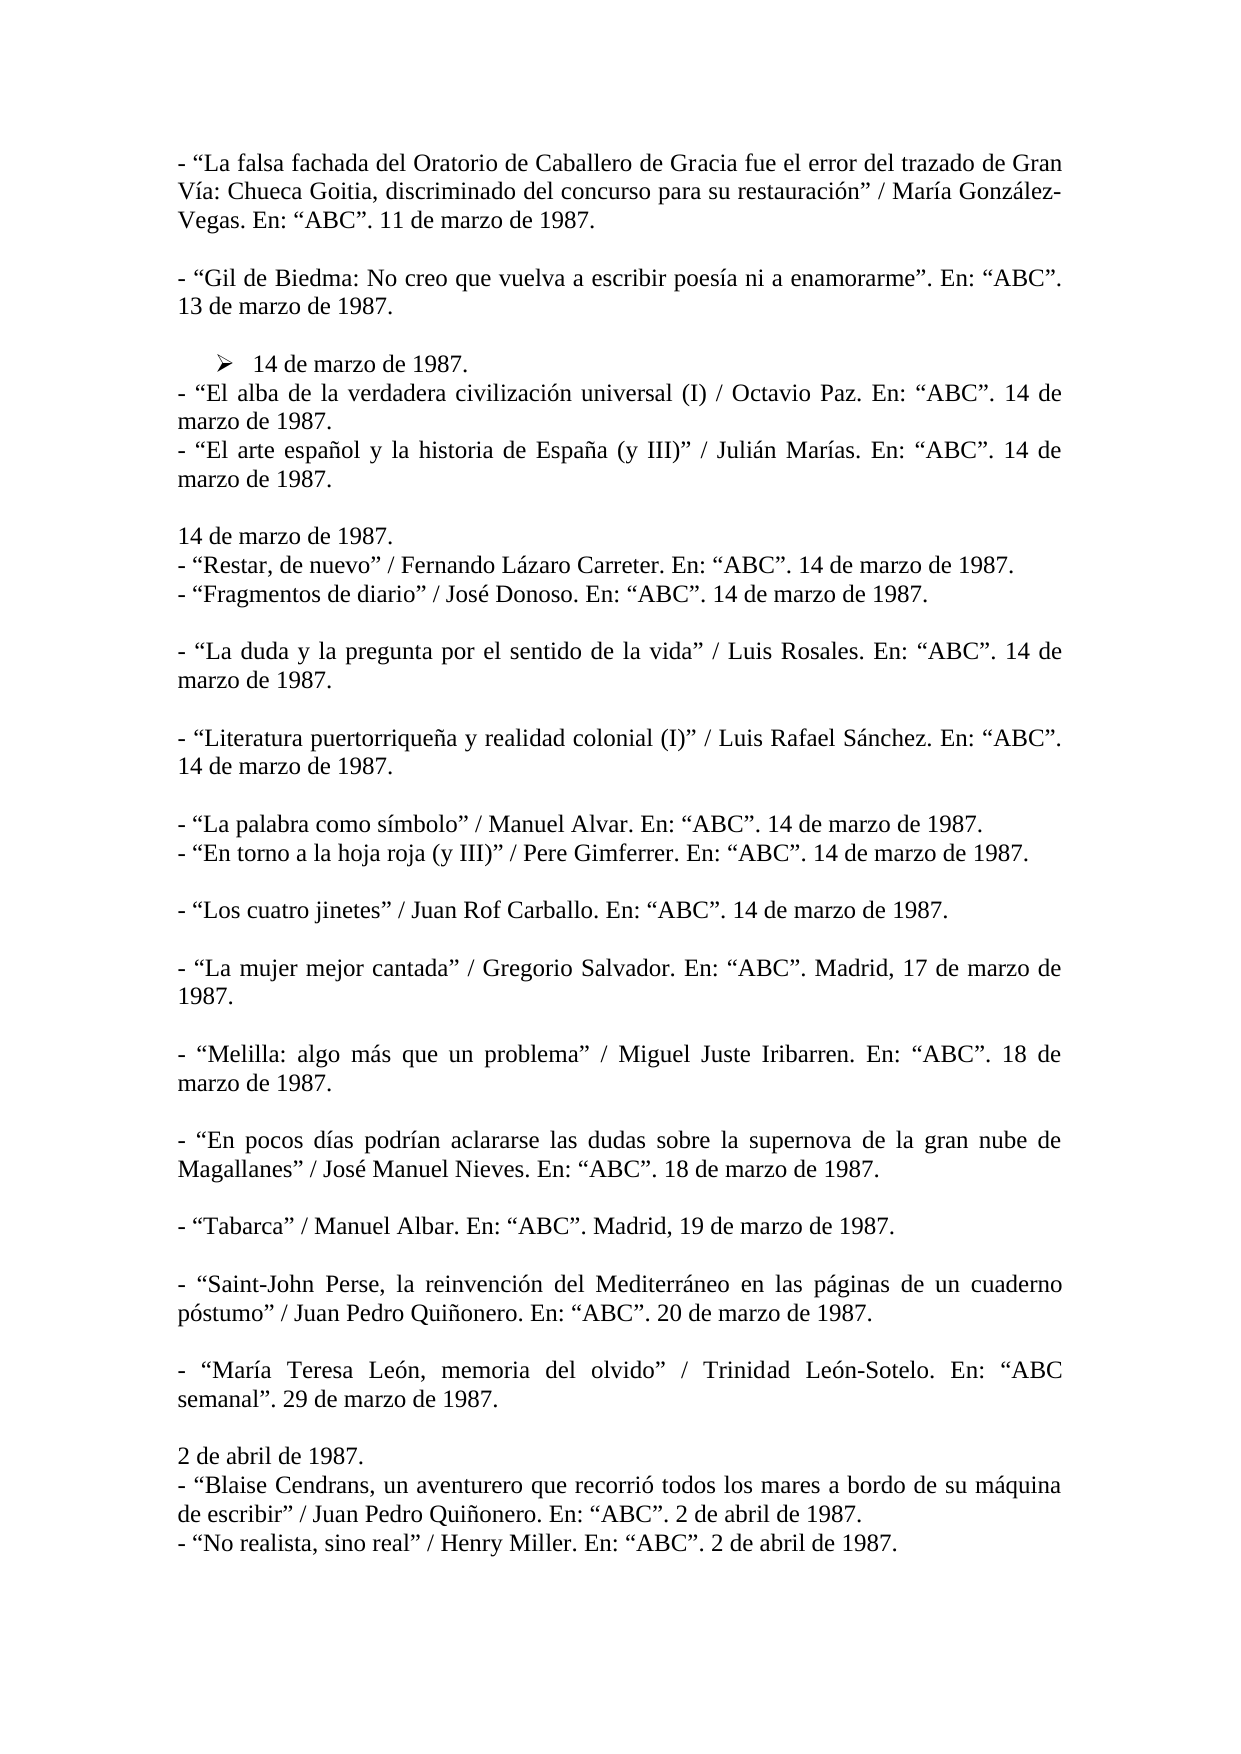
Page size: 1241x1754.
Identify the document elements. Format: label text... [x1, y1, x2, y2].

text - “La palabra como símbolo” / Manuel Alvar. En: “ABC”. 14 de marzo de 1987. [177, 809, 1063, 838]
text - “El alba de la verdadera civilización universal (I) / Octavio Paz. En: “ABC”. 14 de marzo de 1987. [177, 378, 1063, 435]
text - “En pocos días podrían aclararse las dudas sobre la supernova de la gran nube de Magallanes” / José Manuel Nieves. En: “ABC”. 18 de marzo de 1987. [177, 1125, 1063, 1183]
text - “Los cuatro jinetes” / Juan Rof Carballo. En: “ABC”. 14 de marzo de 1987. [177, 895, 1063, 924]
text - “En torno a la hoja roja (y III)” / Pere Gimferrer. En: “ABC”. 14 de marzo de 1987. [177, 838, 1063, 866]
text - “Restar, de nuevo” / Fernando Lázaro Carreter. En: “ABC”. 14 de marzo de 1987. [177, 550, 1063, 579]
text - “No realista, sino real” / Henry Miller. En: “ABC”. 2 de abril de 1987. [177, 1528, 1063, 1556]
text - “Tabarca” / Manuel Albar. En: “ABC”. Madrid, 19 de marzo de 1987. [177, 1211, 1063, 1240]
text - “La duda y la pregunta por el sentido de la vida” / Luis Rosales. En: “ABC”. 14 de marzo de 1987. [177, 636, 1063, 694]
text - “Gil de Biedma: No creo que vuelva a escribir poesía ni a enamorarme”. En: “ABC”. 13 de marzo de 1987. [177, 263, 1063, 320]
text - “La mujer mejor cantada” / Gregorio Salvador. En: “ABC”. Madrid, 17 de marzo de 1987. [177, 953, 1063, 1010]
text - “Melilla: algo más que un problema” / Miguel Juste Iribarren. En: “ABC”. 18 de marzo de 1987. [177, 1039, 1063, 1096]
text - “Saint-John Perse, la reinvención del Mediterráneo en las páginas de un cuaderno póstumo” / Juan Pedro Quiñonero. En: “ABC”. 20 de marzo de 1987. [177, 1269, 1063, 1326]
text - “María Teresa León, memoria del olvido” / Trinidad León-Sotelo. En: “ABC semanal”. 29 de marzo de 1987. [177, 1355, 1063, 1413]
text - “El arte español y la historia de España (y III)” / Julián Marías. En: “ABC”. 14 de marzo de 1987. [177, 435, 1063, 493]
list 14 de marzo de 1987. [215, 349, 1063, 378]
text 2 de abril de 1987. [177, 1441, 1063, 1470]
text - “Blaise Cendrans, un aventurero que recorrió todos los mares a bordo de su máquina de escribir” / Juan Pedro Quiñonero. En: “ABC”. 2 de abril de 1987. [177, 1470, 1063, 1528]
text - “Fragmentos de diario” / José Donoso. En: “ABC”. 14 de marzo de 1987. [177, 579, 1063, 608]
text - “Literatura puertorriqueña y realidad colonial (I)” / Luis Rafael Sánchez. En: “ABC”. 14 de marzo de 1987. [177, 723, 1063, 780]
text 14 de marzo de 1987. [177, 521, 1063, 550]
text - “La falsa fachada del Oratorio de Caballero de Gracia fue el error del trazado de Gran Vía: Chueca Goitia, discriminado del concurso para su restauración” / María González-Vegas. En: “ABC”. 11 de marzo de 1987. [177, 148, 1063, 234]
